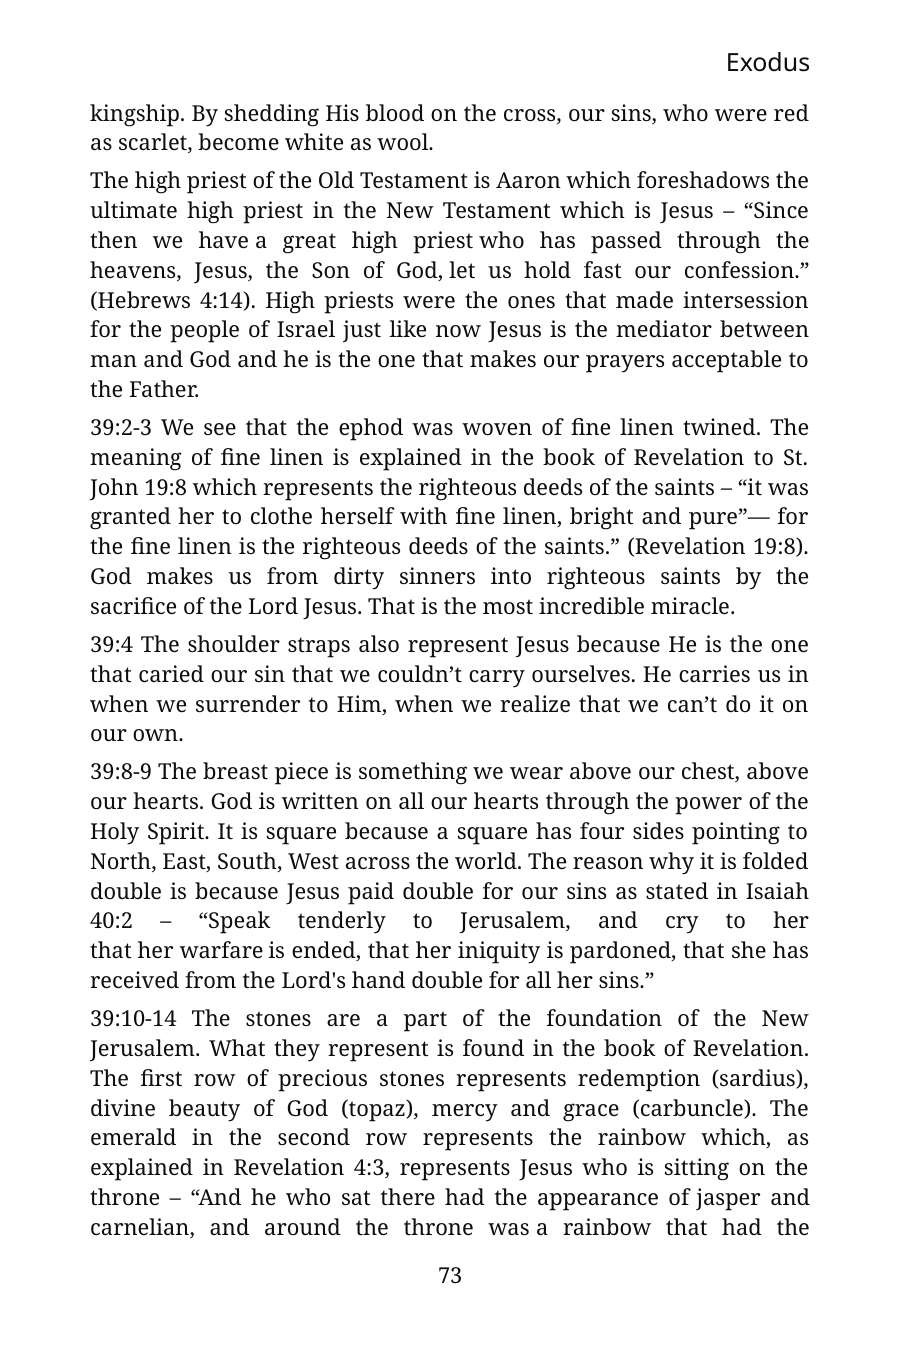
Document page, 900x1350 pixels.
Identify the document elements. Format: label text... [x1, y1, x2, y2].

text 39:8-9 The breast piece is something we wear above our chest, above our hearts. God is written on all our hearts through the power of the Holy Spirit. It is square because a square has four sides pointing to North, East, South, West across the world. The reason why it is folded double is because Jesus paid double for our sins as stated in Isaiah 40:2 – “Speak tenderly to Jerusalem, and cry to her that her warfare is ended, that her iniquity is pardoned, that she has received from the Lord's hand double for all her sins.” [90, 756, 810, 995]
text The high priest of the Old Testament is Aaron which foreshadows the ultimate high priest in the New Testament which is Jesus – “Since then we have a great high priest who has passed through the heavens, Jesus, the Son of God, let us hold fast our confession.” (Hebrews 4:14). High priests were the ones that made intersession for the people of Israel just like now Jesus is the mediator between man and God and he is the one that makes our prayers acceptable to the Father. [90, 165, 810, 404]
text 39:2-3 We see that the ephod was woven of fine linen twined. The meaning of fine linen is explained in the book of Revelation to St. John 19:8 which represents the righteous deeds of the saints – “it was granted her to clothe herself with fine linen, bright and pure”— for the fine linen is the righteous deeds of the saints.” (Revelation 19:8). God makes us from dirty sinners into righteous saints by the sacrifice of the Lord Jesus. That is the most incredible miracle. [90, 412, 810, 621]
text 39:10-14 The stones are a part of the foundation of the New Jerusalem. What they represent is found in the book of Revelation. The first row of precious stones represents redemption (sardius), divine beauty of God (topaz), mercy and grace (carbuncle). The emerald in the second row represents the rainbow which, as explained in Revelation 4:3, represents Jesus who is sitting on the throne – “And he who sat there had the appearance of jasper and carnelian, and around the throne was a rainbow that had the [90, 1003, 810, 1241]
text 39:4 The shoulder straps also represent Jesus because He is the one that caried our sin that we couldn’t carry ourselves. He carries us in when we surrender to Him, when we realize that we can’t do it on our own. [90, 629, 810, 748]
text kingship. By shedding His blood on the cross, our sins, who were red as scarlet, become white as wool. [90, 97, 810, 157]
